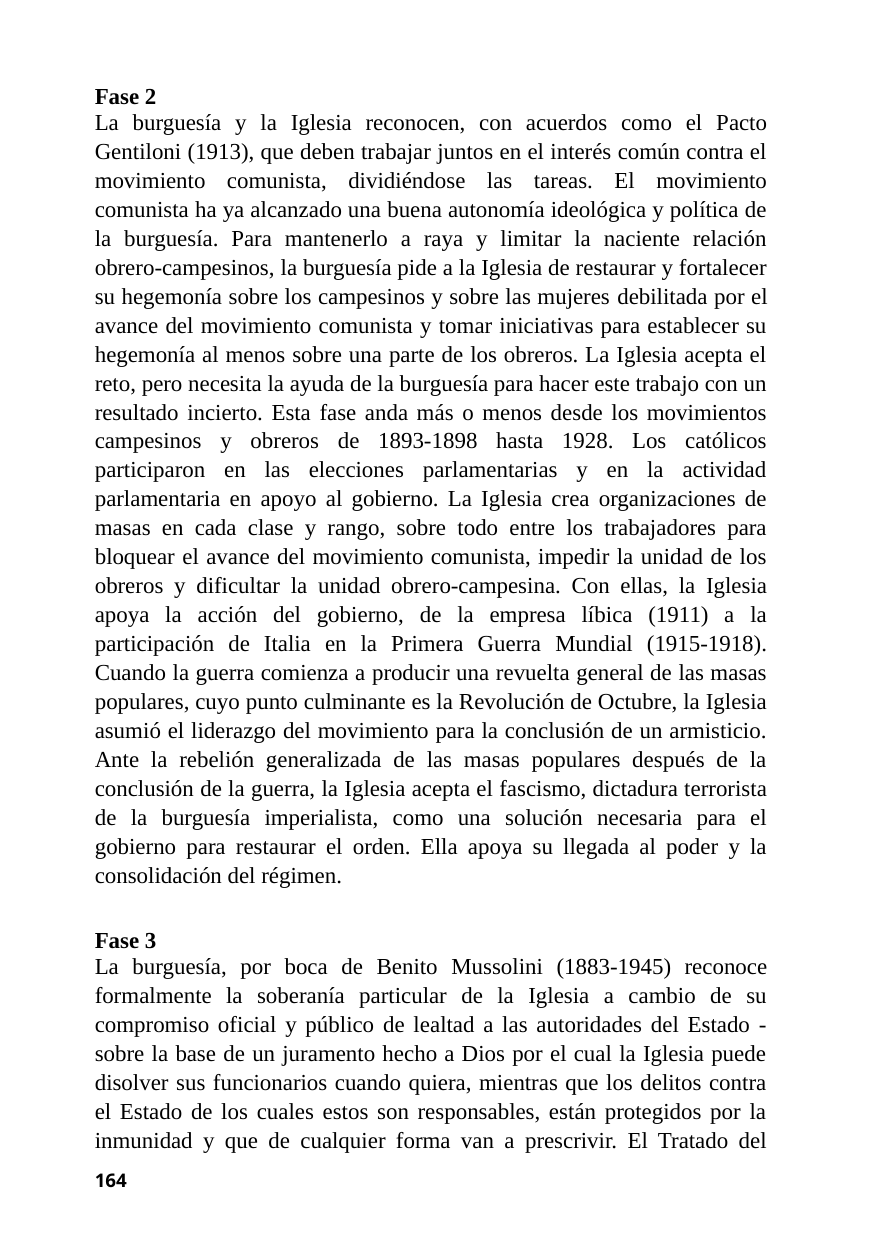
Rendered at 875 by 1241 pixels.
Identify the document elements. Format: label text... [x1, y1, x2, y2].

text La burguesía y la Iglesia reconocen, con acuerdos como el Pacto Gentiloni (1913), que deben trabajar juntos en el interés común contra el movimiento comunista, dividiéndose las tareas. El movimiento comunista ha ya alcanzado una buena autonomía ideológica y política de la burguesía. Para mantenerlo a raya y limitar la naciente relación obrero-campesinos, la burguesía pide a la Iglesia de restaurar y fortalecer su hegemonía sobre los campesinos y sobre las mujeres debilitada por el avance del movimiento comunista y tomar iniciativas para establecer su hegemonía al menos sobre una parte de los obreros. La Iglesia acepta el reto, pero necesita la ayuda de la burguesía para hacer este trabajo con un resultado incierto. Esta fase anda más o menos desde los movimientos campesinos y obreros de 1893-1898 hasta 1928. Los católicos participaron en las elecciones parlamentarias y en la actividad parlamentaria en apoyo al gobierno. La Iglesia crea organizaciones de masas en cada clase y rango, sobre todo entre los trabajadores para bloquear el avance del movimiento comunista, impedir la unidad de los obreros y dificultar la unidad obrero-campesina. Con ellas, la Iglesia apoya la acción del gobierno, de la empresa líbica (1911) a la participación de Italia en la Primera Guerra Mundial (1915-1918). Cuando la guerra comienza a producir una revuelta general de las masas populares, cuyo punto culminante es la Revolución de Octubre, la Iglesia asumió el liderazgo del movimiento para la conclusión de un armisticio. Ante la rebelión generalizada de las masas populares después de la conclusión de la guerra, la Iglesia acepta el fascismo, dictadura terrorista de la burguesía imperialista, como una solución necesaria para el gobierno para restaurar el orden. Ella apoya su llegada al poder y la consolidación del régimen. [94, 109, 768, 888]
text Fase 3 [94, 927, 768, 953]
text Fase 2 [94, 83, 768, 109]
text La burguesía, por boca de Benito Mussolini (1883-1945) reconoce formalmente la soberanía particular de la Iglesia a cambio de su compromiso oficial y público de lealtad a las autoridades del Estado - sobre la base de un juramento hecho a Dios por el cual la Iglesia puede disolver sus funcionarios cuando quiera, mientras que los delitos contra el Estado de los cuales estos son responsables, están protegidos por la inmunidad y que de cualquier forma van a prescrivir. El Tratado del [94, 953, 768, 1153]
